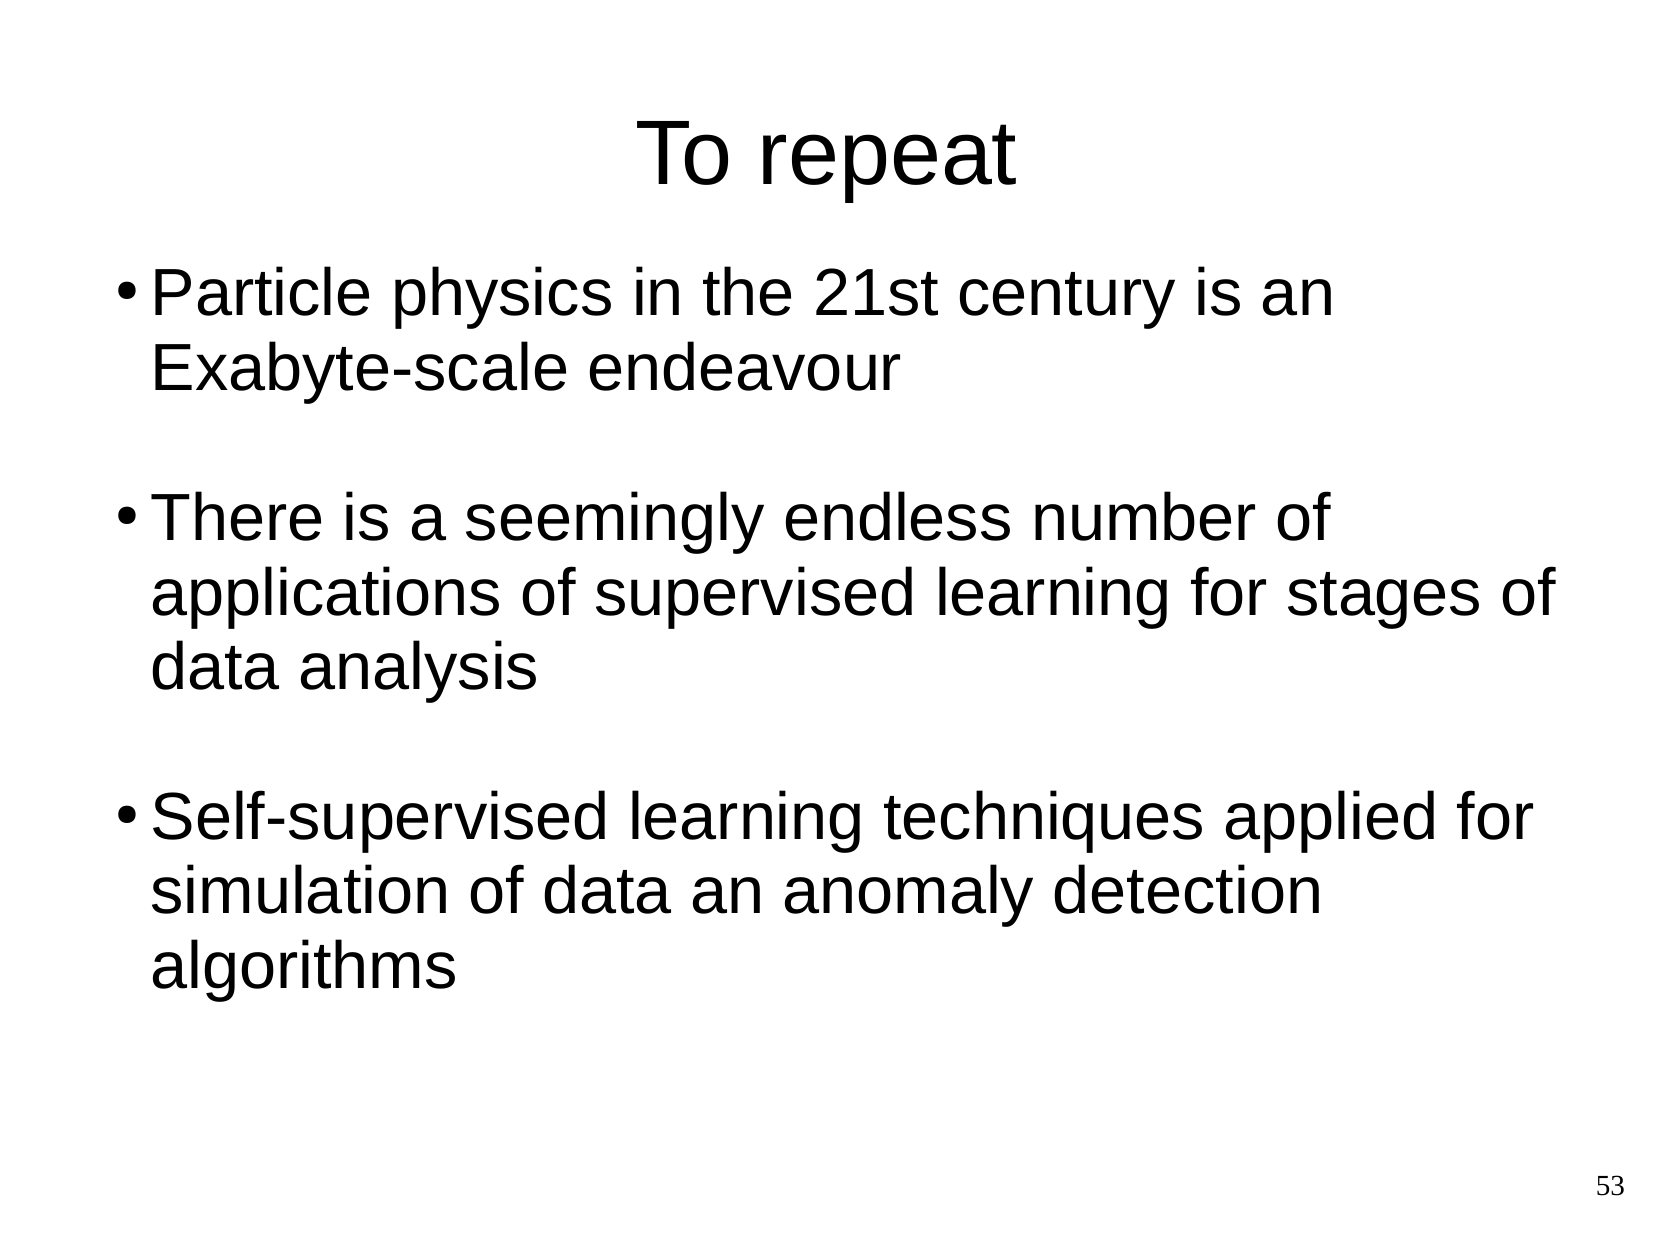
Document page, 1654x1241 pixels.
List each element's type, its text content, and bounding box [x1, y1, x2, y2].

title To repeat [82, 49, 1571, 257]
text_box Particle physics in the 21st century is an Exabyte-scale endeavour There is a seemingly endless number of applications of supervised learning for stages of data analysis Self-supervised learning techniques applied for simulation of data an anomaly detection algorithms [100, 248, 1589, 1011]
